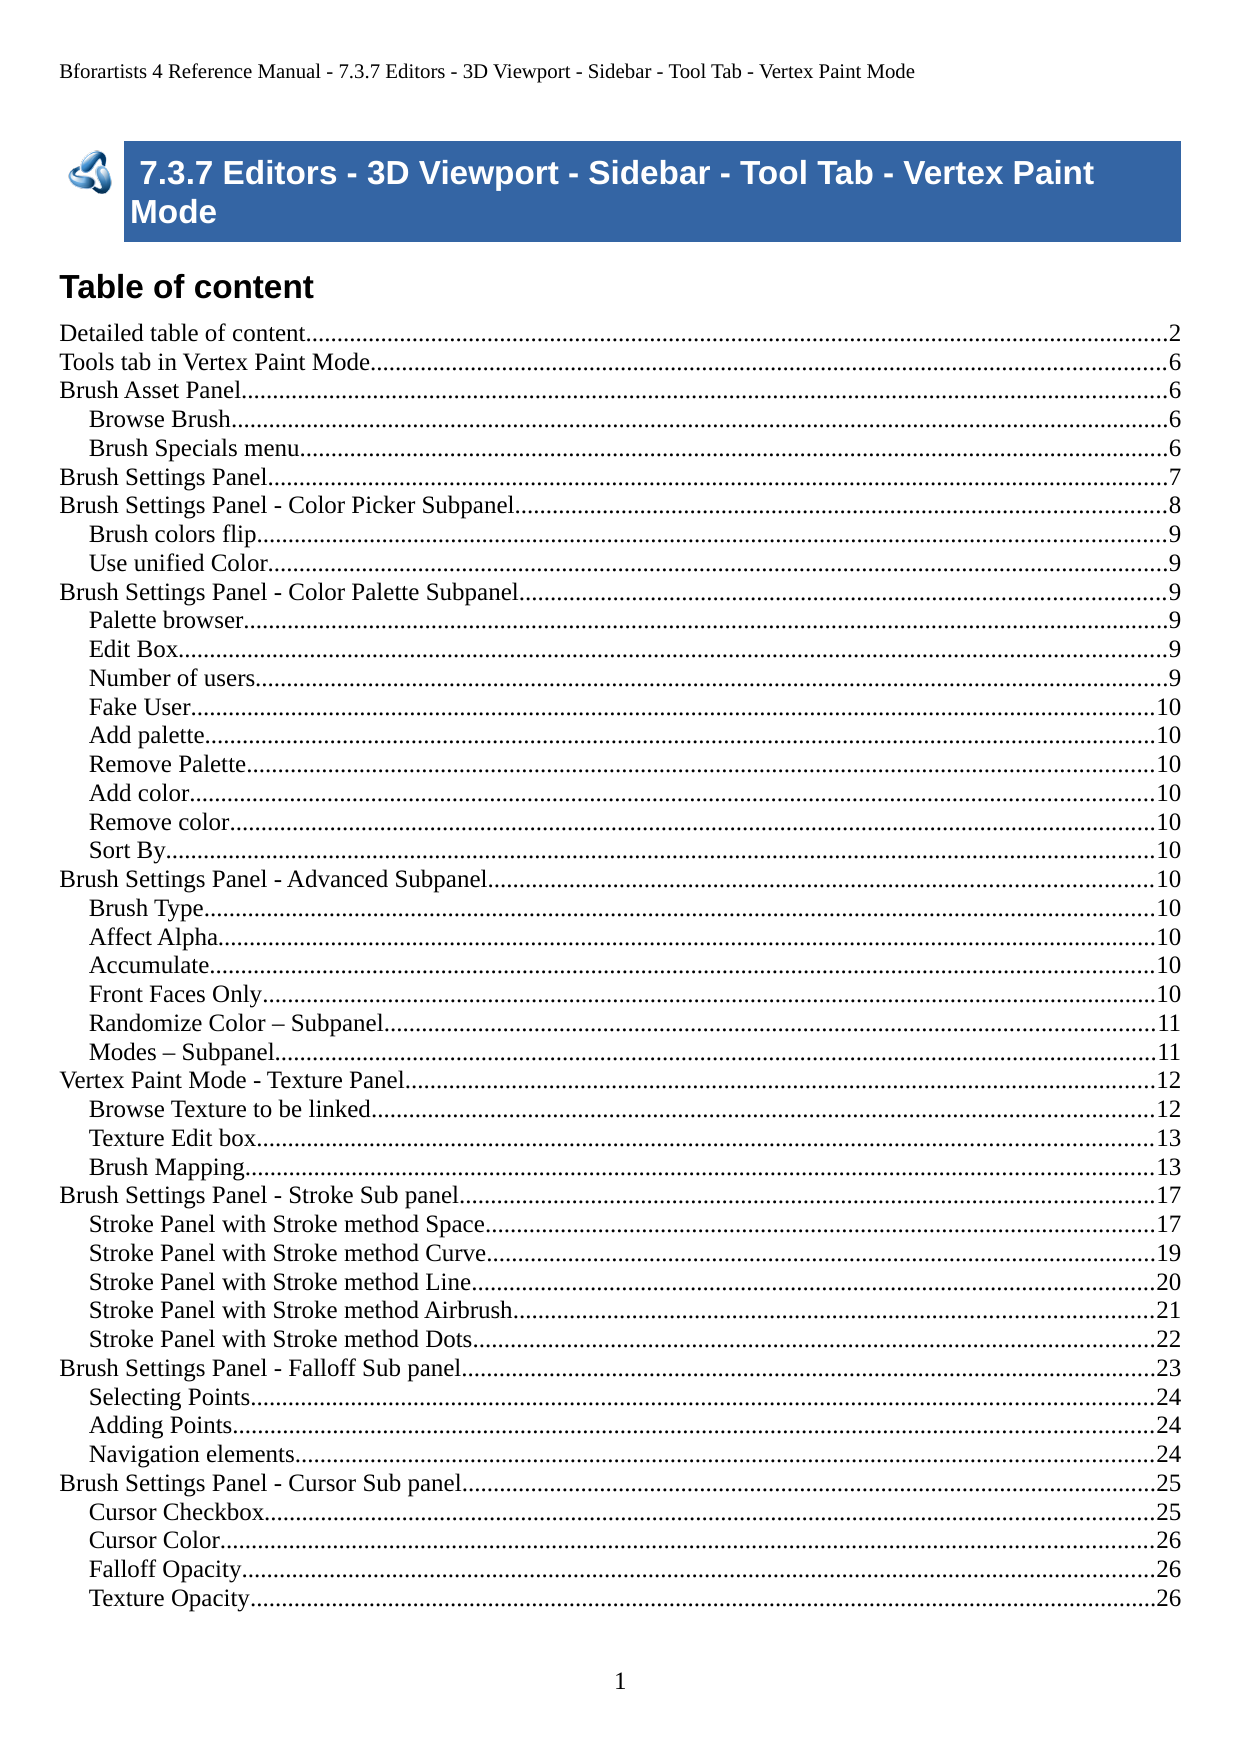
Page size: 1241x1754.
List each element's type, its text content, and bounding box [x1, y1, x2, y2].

text Edit Box 9 [88, 634, 1181, 663]
text Randomize Color – Subpanel 11 [88, 1008, 1181, 1037]
text Stroke Panel with Stroke method Curve 19 [88, 1238, 1181, 1267]
text Stroke Panel with Stroke method Airbrush 21 [88, 1295, 1181, 1324]
text Brush Settings Panel - Falloff Sub panel 23 [59, 1353, 1181, 1382]
text Detailed table of content 2 [59, 318, 1181, 347]
text Selecting Points 24 [88, 1382, 1181, 1410]
table_header [59, 141, 124, 242]
text Sort By 10 [88, 835, 1181, 864]
text Number of users 9 [88, 663, 1181, 692]
text Add palette 10 [88, 720, 1181, 749]
text Brush Settings Panel - Advanced Subpanel 10 [59, 864, 1181, 893]
text Brush Specials menu 6 [88, 433, 1181, 462]
text Stroke Panel with Stroke method Line 20 [88, 1267, 1181, 1295]
text Navigation elements 24 [88, 1439, 1181, 1468]
text Palette browser 9 [88, 605, 1181, 634]
table_header 7.3.7 Editors - 3D Viewport - Sidebar - Tool Tab - Vertex Paint Mode [124, 141, 1181, 242]
text Texture Opacity 26 [88, 1583, 1181, 1612]
text Adding Points 24 [88, 1410, 1181, 1439]
text Brush Settings Panel - Stroke Sub panel 17 [59, 1180, 1181, 1209]
text Brush Settings Panel - Color Picker Subpanel 8 [59, 490, 1181, 519]
text Affect Alpha 10 [88, 922, 1181, 950]
text Remove Palette 10 [88, 749, 1181, 778]
text Brush Settings Panel 7 [59, 462, 1181, 490]
picture [65, 147, 114, 197]
text Browse Texture to be linked 12 [88, 1094, 1181, 1123]
text Cursor Color 26 [88, 1525, 1181, 1554]
text Accumulate 10 [88, 950, 1181, 979]
text Add color 10 [88, 778, 1181, 807]
text Brush Asset Panel 6 [59, 375, 1181, 404]
text Front Faces Only 10 [88, 979, 1181, 1008]
text Brush Mapping 13 [88, 1152, 1181, 1180]
text Brush Settings Panel - Cursor Sub panel 25 [59, 1468, 1181, 1497]
text Stroke Panel with Stroke method Dots 22 [88, 1324, 1181, 1353]
text Brush Type 10 [88, 893, 1181, 922]
text Cursor Checkbox 25 [88, 1497, 1181, 1525]
subtitle Table of content [59, 267, 1181, 305]
text Tools tab in Vertex Paint Mode 6 [59, 347, 1181, 375]
text Falloff Opacity 26 [88, 1554, 1181, 1583]
text Stroke Panel with Stroke method Space 17 [88, 1209, 1181, 1238]
text Fake User 10 [88, 692, 1181, 720]
text Brush colors flip 9 [88, 519, 1181, 548]
text Texture Edit box 13 [88, 1123, 1181, 1152]
text Vertex Paint Mode - Texture Panel 12 [59, 1065, 1181, 1094]
text Brush Settings Panel - Color Palette Subpanel 9 [59, 577, 1181, 605]
text Remove color 10 [88, 807, 1181, 835]
text Browse Brush 6 [88, 404, 1181, 433]
text Modes – Subpanel 11 [88, 1037, 1181, 1065]
text Use unified Color 9 [88, 548, 1181, 577]
